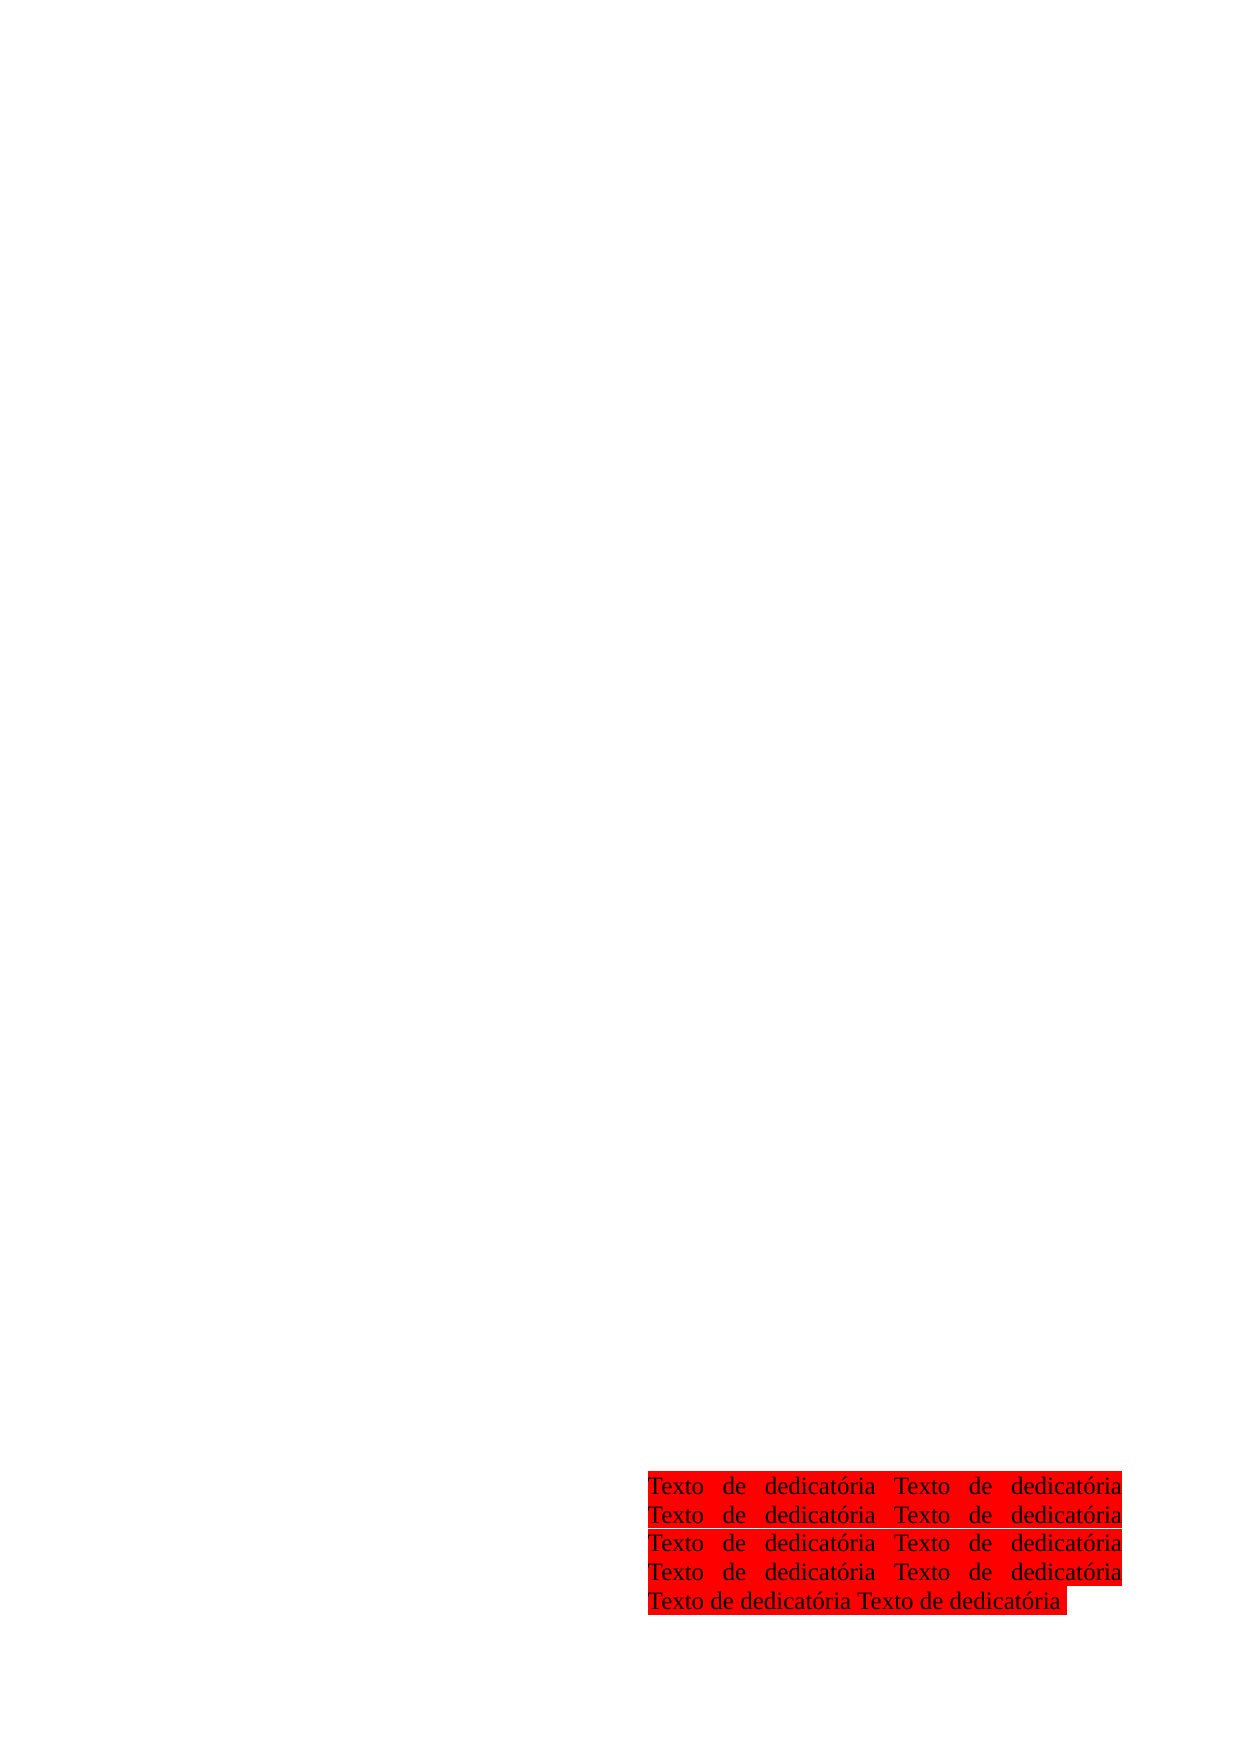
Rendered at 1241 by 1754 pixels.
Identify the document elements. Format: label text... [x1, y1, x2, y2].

text Texto de dedicatória Texto de dedicatória Texto de dedicatória Texto de dedicatória Texto de dedicatória Texto de dedicatória Texto de dedicatória Texto de dedicatória Texto de dedicatória Texto de dedicatória [647, 1471, 1122, 1615]
